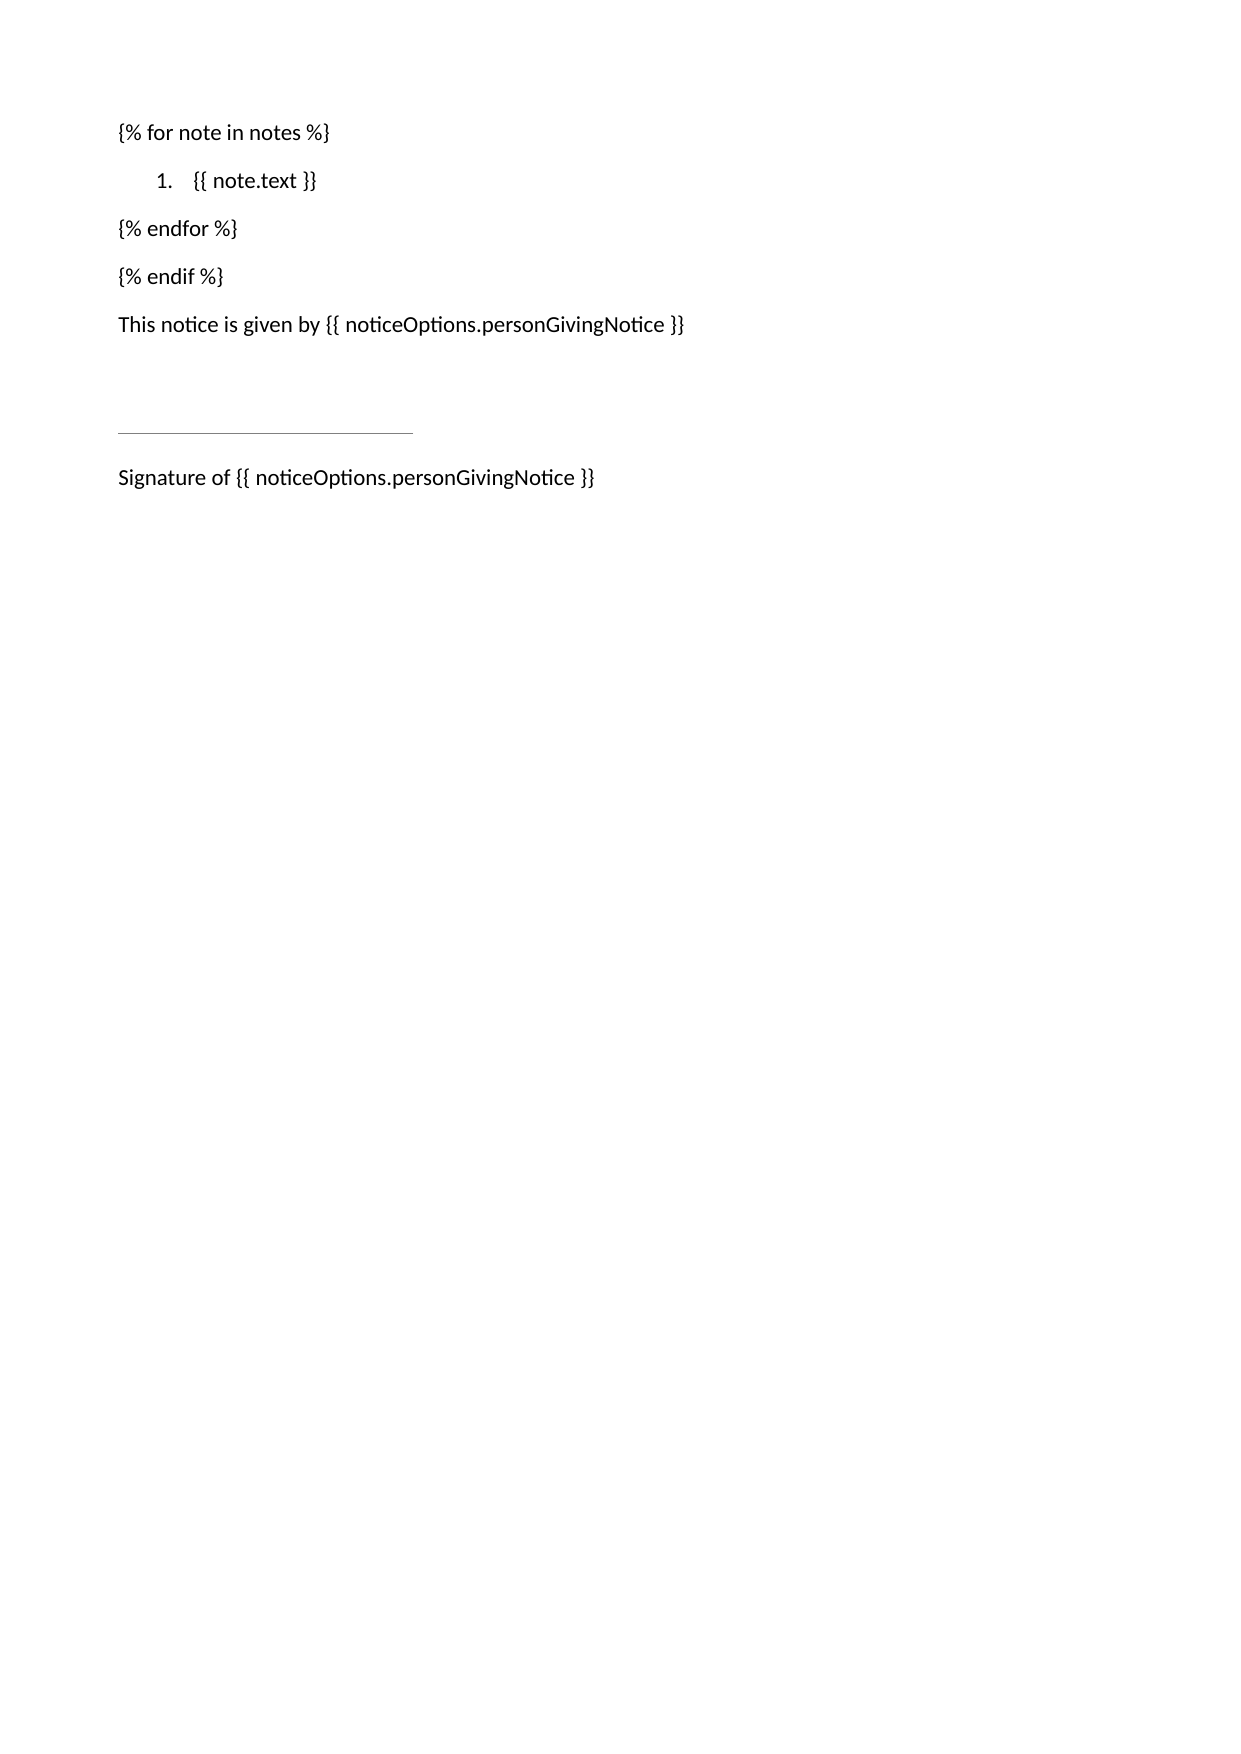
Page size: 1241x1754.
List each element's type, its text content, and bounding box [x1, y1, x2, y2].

text {% for note in notes %} [118, 118, 1122, 146]
text Signature of {{ noticeOptions.personGivingNotice }} [118, 463, 1122, 491]
text {% endfor %} [118, 214, 1122, 242]
text {% endif %} [118, 262, 1122, 291]
list {{ note.text }} [156, 166, 1122, 194]
text This notice is given by {{ noticeOptions.personGivingNotice }} [118, 311, 1122, 339]
